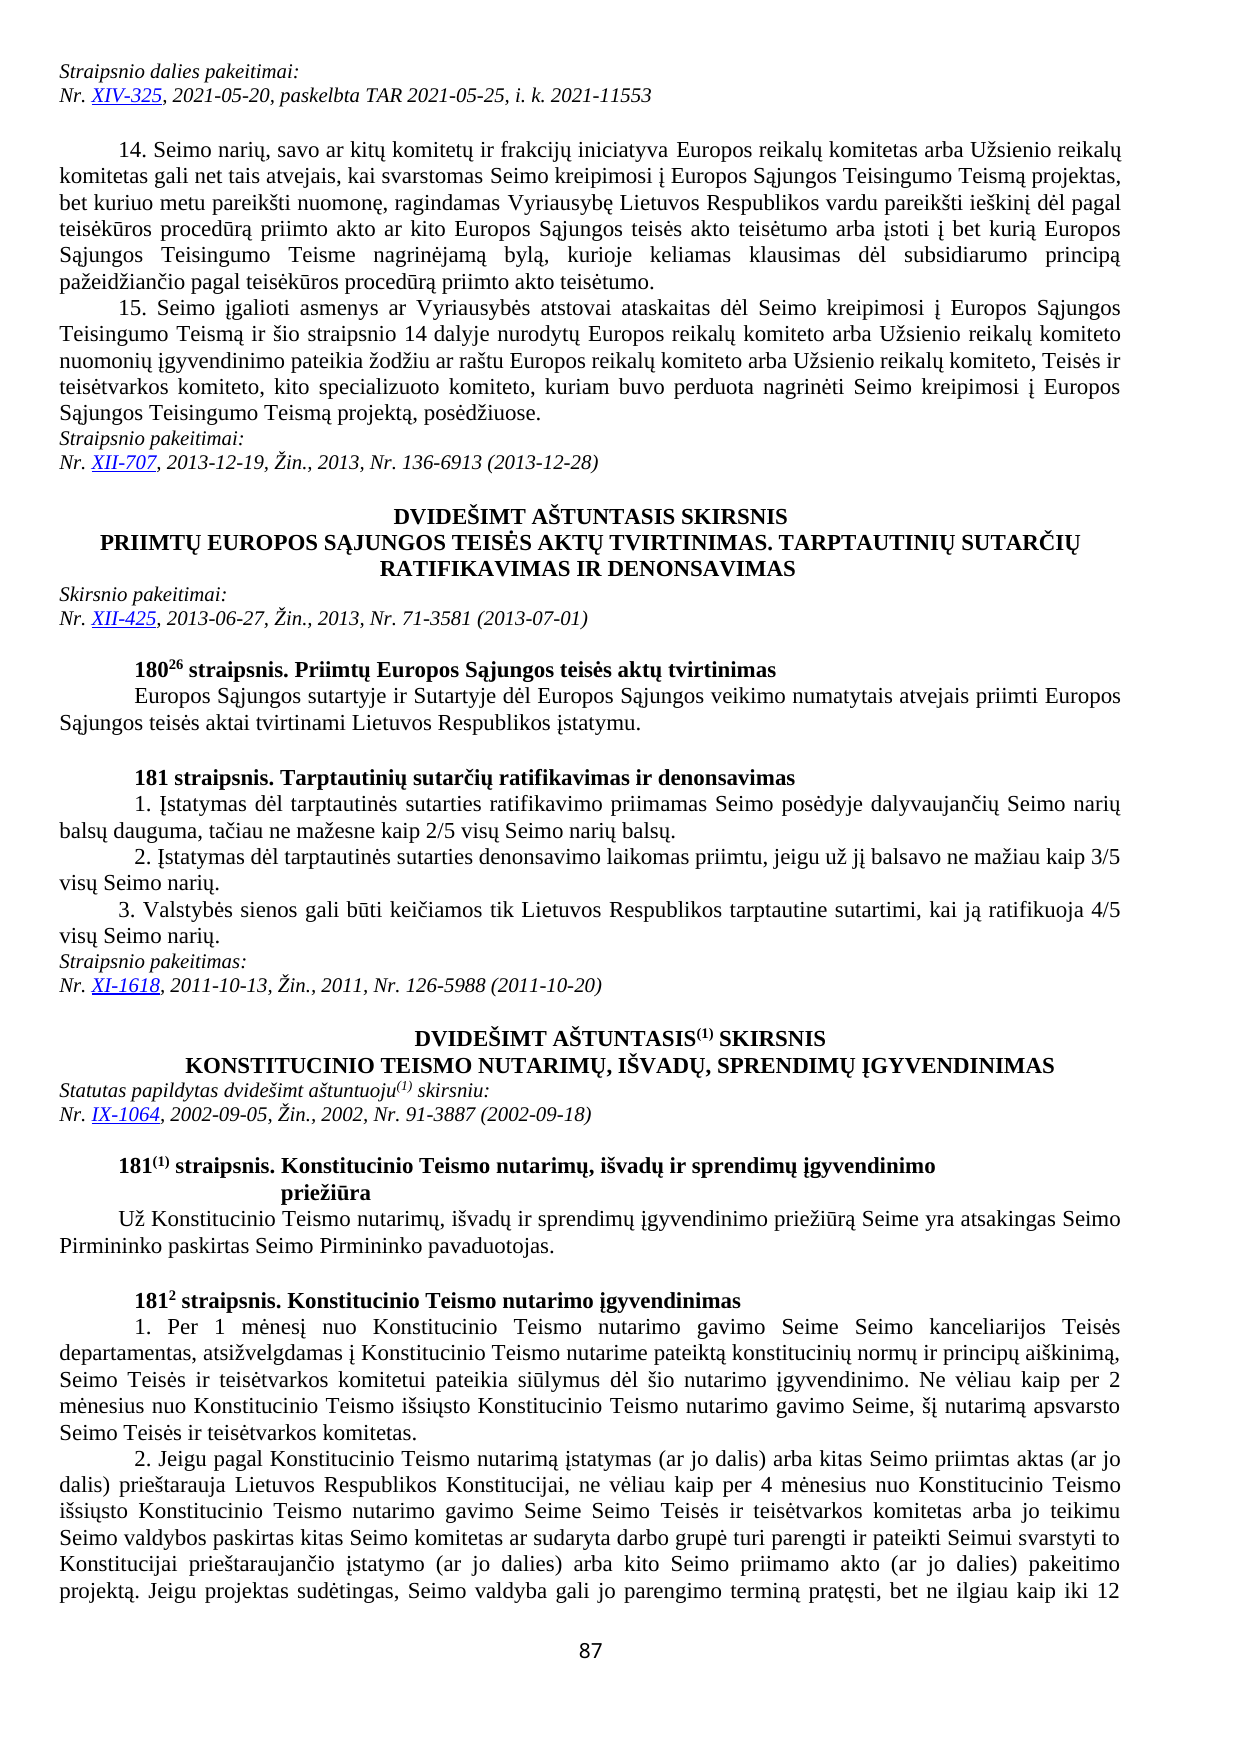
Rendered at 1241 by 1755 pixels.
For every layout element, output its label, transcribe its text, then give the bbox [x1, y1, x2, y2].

text 181 straipsnis. Tarptautinių sutarčių ratifikavimas ir denonsavimas [59, 764, 1122, 790]
text PRIIMTŲ EUROPOS SĄJUNGOS TEISĖS AKTŲ TVIRTINIMAS. TARPTAUTINIŲ SUTARČIŲ RATIFIKAVIMAS IR DENONSAVIMAS [59, 529, 1122, 582]
text 18026 straipsnis. Priimtų Europos Sąjungos teisės aktų tvirtinimas [59, 656, 1122, 683]
text 14. Seimo narių, savo ar kitų komitetų ir frakcijų iniciatyva Europos reikalų komitetas arba Užsienio reikalų komitetas gali net tais atvejais, kai svarstomas Seimo kreipimosi į Europos Sąjungos Teisingumo Teismą projektas, bet kuriuo metu pareikšti nuomonę, ragindamas Vyriausybę Lietuvos Respublikos vardu pareikšti ieškinį dėl pagal teisėkūros procedūrą priimto akto ar kito Europos Sąjungos teisės akto teisėtumo arba įstoti į bet kurią Europos Sąjungos Teisingumo Teisme nagrinėjamą bylą, kurioje keliamas klausimas dėl subsidiarumo principą pažeidžiančio pagal teisėkūros procedūrą priimto akto teisėtumo. [59, 136, 1122, 294]
text Europos Sąjungos sutartyje ir Sutartyje dėl Europos Sąjungos veikimo numatytais atvejais priimti Europos Sąjungos teisės aktai tvirtinami Lietuvos Respublikos įstatymu. [59, 683, 1122, 735]
text Statutas papildytas dvidešimt aštuntuoju(1) skirsniu: [59, 1078, 1122, 1102]
text priežiūra [59, 1179, 1122, 1205]
text DVIDEŠIMT AŠTUNTASIS(1) SKIRSNIS [59, 1025, 1122, 1052]
text 1812 straipsnis. Konstitucinio Teismo nutarimo įgyvendinimas [59, 1287, 1122, 1313]
text Nr. XII-425, 2013-06-27, Žin., 2013, Nr. 71-3581 (2013-07-01) [59, 606, 1122, 630]
text Nr. XII-707, 2013-12-19, Žin., 2013, Nr. 136-6913 (2013-12-28) [59, 450, 1122, 474]
text Straipsnio dalies pakeitimai: [59, 59, 1122, 83]
text 181(1) straipsnis. Konstitucinio Teismo nutarimų, išvadų ir sprendimų įgyvendinimo [59, 1153, 1122, 1179]
text 1. Per 1 mėnesį nuo Konstitucinio Teismo nutarimo gavimo Seime Seimo kanceliarijos Teisės departamentas, atsižvelgdamas į Konstitucinio Teismo nutarime pateiktą konstitucinių normų ir principų aiškinimą, Seimo Teisės ir teisėtvarkos komitetui pateikia siūlymus dėl šio nutarimo įgyvendinimo. Ne vėliau kaip per 2 mėnesius nuo Konstitucinio Teismo išsiųsto Konstitucinio Teismo nutarimo gavimo Seime, šį nutarimą apsvarsto Seimo Teisės ir teisėtvarkos komitetas. [59, 1313, 1122, 1445]
text Už Konstitucinio Teismo nutarimų, išvadų ir sprendimų įgyvendinimo priežiūrą Seime yra atsakingas Seimo Pirmininko paskirtas Seimo Pirmininko pavaduotojas. [59, 1205, 1122, 1258]
text 2. Jeigu pagal Konstitucinio Teismo nutarimą įstatymas (ar jo dalis) arba kitas Seimo priimtas aktas (ar jo dalis) prieštarauja Lietuvos Respublikos Konstitucijai, ne vėliau kaip per 4 mėnesius nuo Konstitucinio Teismo išsiųsto Konstitucinio Teismo nutarimo gavimo Seime Seimo Teisės ir teisėtvarkos komitetas arba jo teikimu Seimo valdybos paskirtas kitas Seimo komitetas ar sudaryta darbo grupė turi parengti ir pateikti Seimui svarstyti to Konstitucijai prieštaraujančio įstatymo (ar jo dalies) arba kito Seimo priimamo akto (ar jo dalies) pakeitimo projektą. Jeigu projektas sudėtingas, Seimo valdyba gali jo parengimo terminą pratęsti, bet ne ilgiau kaip iki 12 [59, 1445, 1122, 1603]
text 1. Įstatymas dėl tarptautinės sutarties ratifikavimo priimamas Seimo posėdyje dalyvaujančių Seimo narių balsų dauguma, tačiau ne mažesne kaip 2/5 visų Seimo narių balsų. [59, 790, 1122, 843]
text KONSTITUCINIO TEISMO NUTARIMŲ, IŠVADŲ, SPRENDIMŲ ĮGYVENDINIMAS [59, 1052, 1122, 1078]
text Skirsnio pakeitimai: [59, 582, 1122, 606]
text Nr. XI-1618, 2011-10-13, Žin., 2011, Nr. 126-5988 (2011-10-20) [59, 973, 1122, 997]
text 15. Seimo įgalioti asmenys ar Vyriausybės atstovai ataskaitas dėl Seimo kreipimosi į Europos Sąjungos Teisingumo Teismą ir šio straipsnio 14 dalyje nurodytų Europos reikalų komiteto arba Užsienio reikalų komiteto nuomonių įgyvendinimo pateikia žodžiu ar raštu Europos reikalų komiteto arba Užsienio reikalų komiteto, Teisės ir teisėtvarkos komiteto, kito specializuoto komiteto, kuriam buvo perduota nagrinėti Seimo kreipimosi į Europos Sąjungos Teisingumo Teismą projektą, posėdžiuose. [59, 294, 1122, 426]
text 3. Valstybės sienos gali būti keičiamos tik Lietuvos Respublikos tarptautine sutartimi, kai ją ratifikuoja 4/5 visų Seimo narių. [59, 896, 1122, 948]
text 2. Įstatymas dėl tarptautinės sutarties denonsavimo laikomas priimtu, jeigu už jį balsavo ne mažiau kaip 3/5 visų Seimo narių. [59, 843, 1122, 896]
text Nr. IX-1064, 2002-09-05, Žin., 2002, Nr. 91-3887 (2002-09-18) [59, 1102, 1122, 1126]
text Nr. XIV-325, 2021-05-20, paskelbta TAR 2021-05-25, i. k. 2021-11553 [59, 83, 1122, 107]
text Straipsnio pakeitimas: [59, 948, 1122, 973]
text DVIDEŠIMT AŠTUNTASIS SKIRSNIS [59, 503, 1122, 529]
text Straipsnio pakeitimai: [59, 426, 1122, 450]
